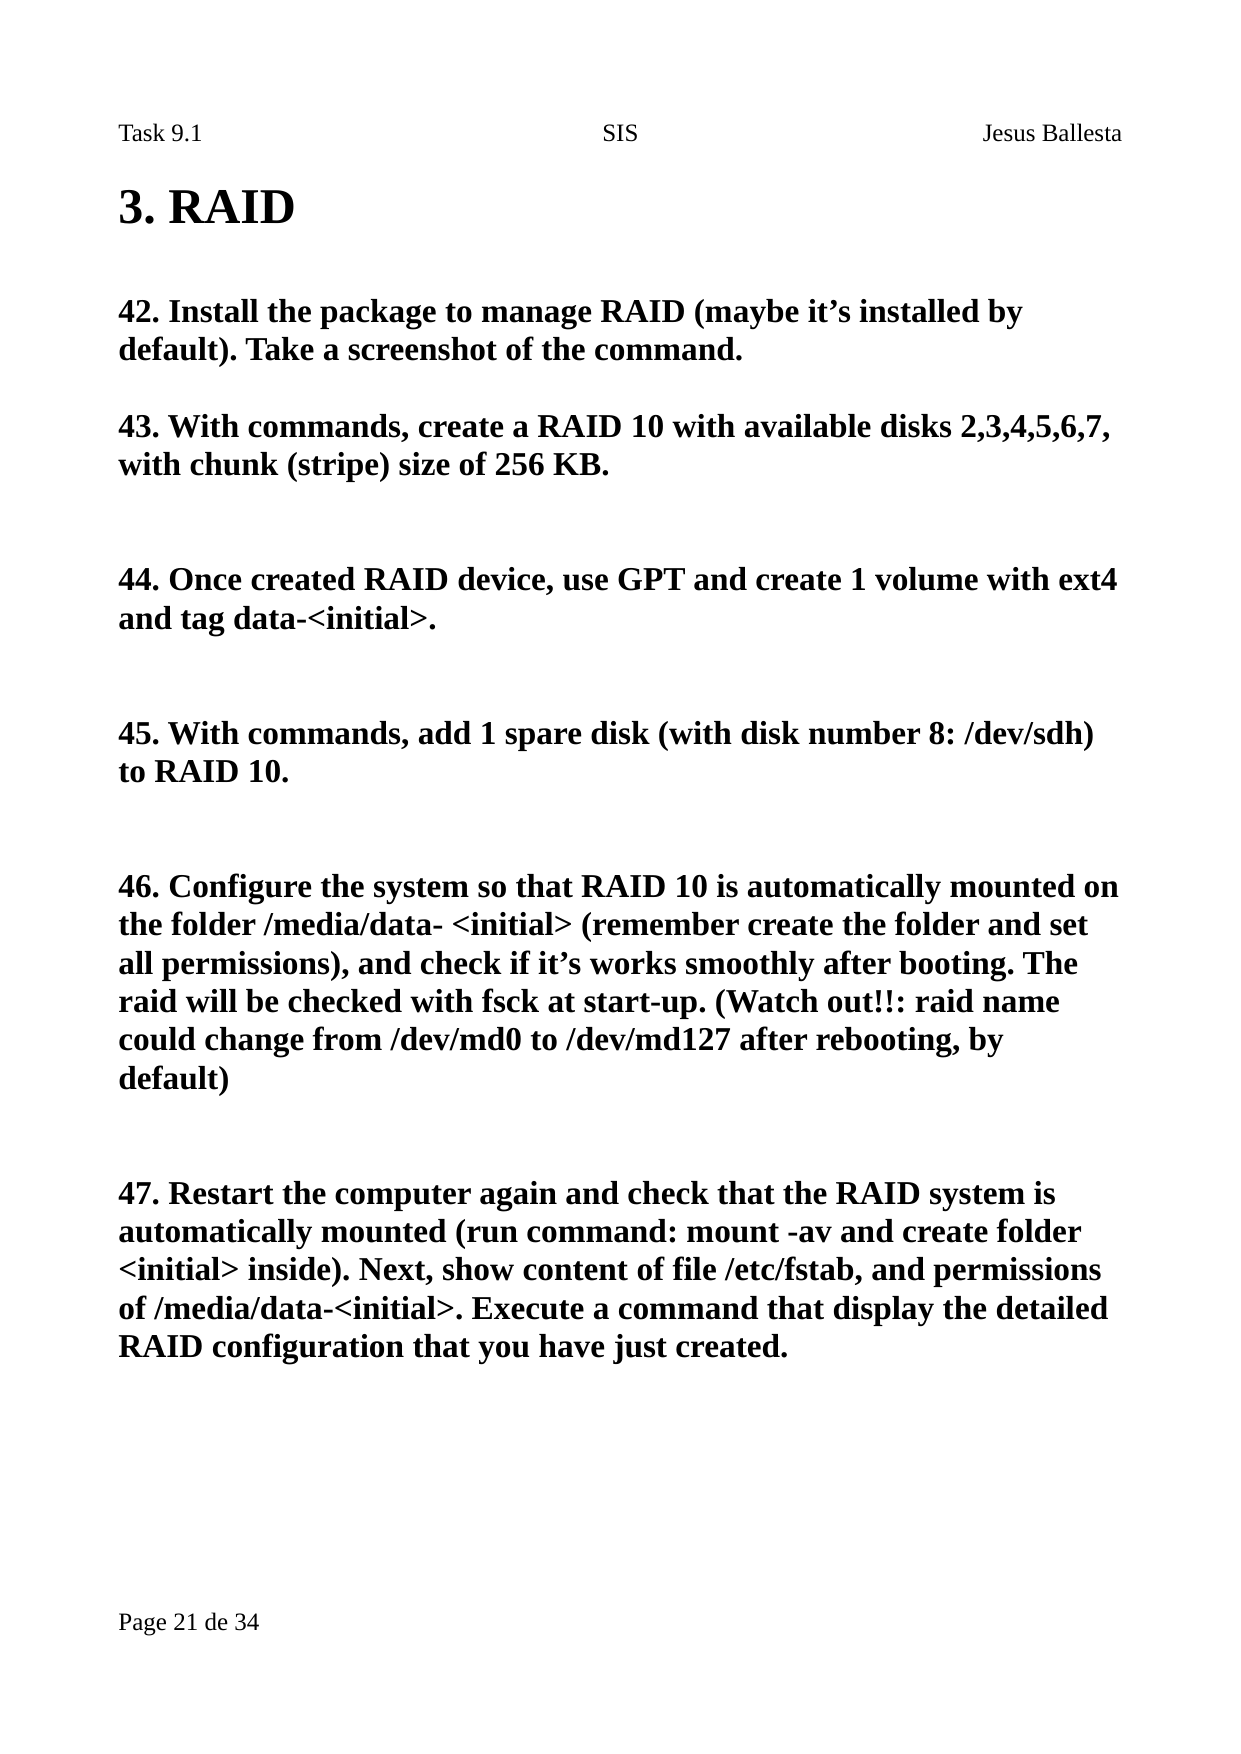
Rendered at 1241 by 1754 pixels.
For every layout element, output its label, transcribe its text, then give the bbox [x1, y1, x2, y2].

text 47. Restart the computer again and check that the RAID system is automatically mounted (run command: mount -av and create folder <initial> inside). Next, show content of file /etc/fstab, and permissions of /media/data-<initial>. Execute a command that display the detailed [118, 1173, 1122, 1326]
text 45. With commands, add 1 spare disk (with disk number 8: /dev/sdh) to RAID 10. [118, 713, 1122, 790]
text 3. RAID [118, 176, 1122, 234]
text RAID configuration that you have just created. [118, 1326, 1122, 1365]
text 46. Configure the system so that RAID 10 is automatically mounted on the folder /media/data- <initial> (remember create the folder and set all permissions), and check if it’s works smoothly after booting. The raid will be checked with fsck at start-up. (Watch out!!: raid name [118, 866, 1122, 1020]
text could change from /dev/md0 to /dev/md127 after rebooting, by default) [118, 1020, 1122, 1096]
text 43. With commands, create a RAID 10 with available disks 2,3,4,5,6,7, with chunk (stripe) size of 256 KB. [118, 406, 1122, 483]
text 44. Once created RAID device, use GPT and create 1 volume with ext4 and tag data-<initial>. [118, 560, 1122, 636]
text 42. Install the package to manage RAID (maybe it’s installed by default). Take a screenshot of the command. [118, 291, 1122, 368]
